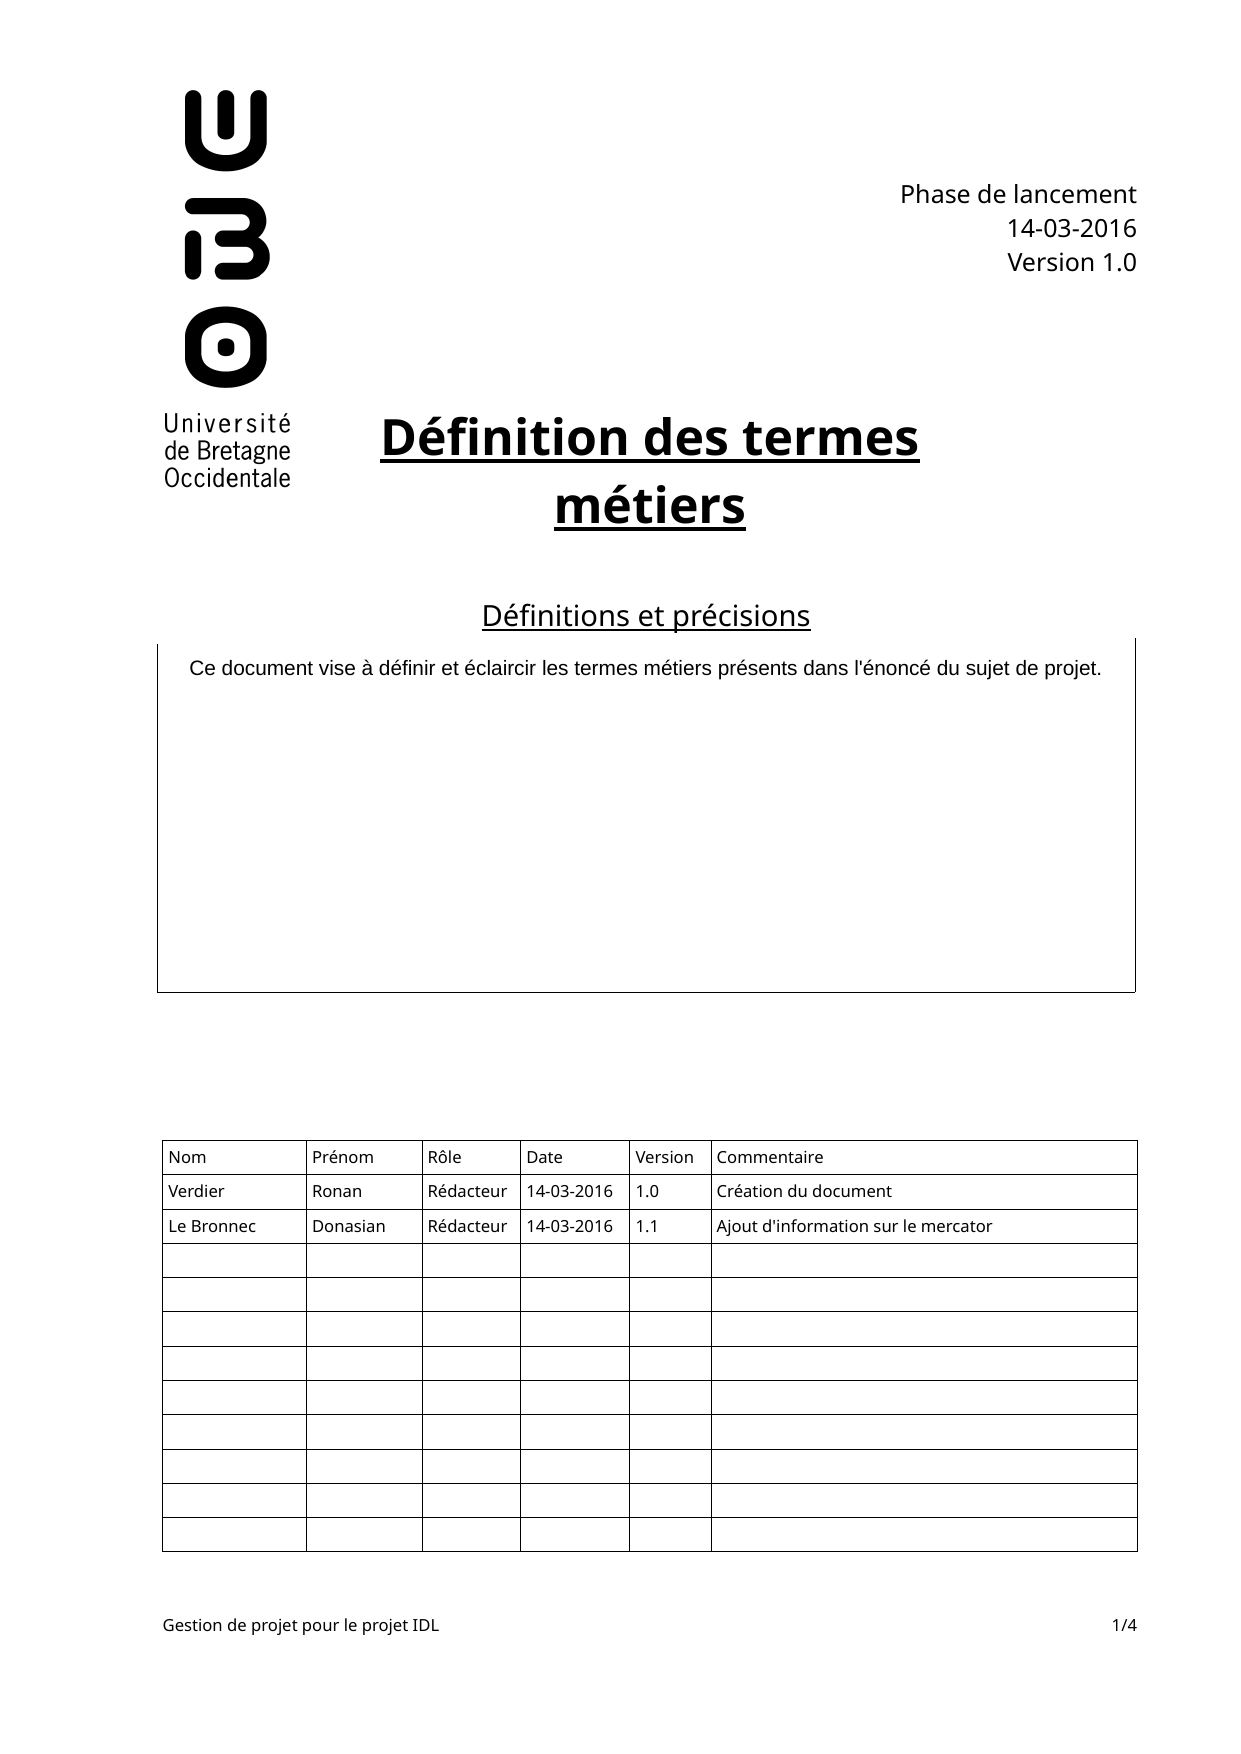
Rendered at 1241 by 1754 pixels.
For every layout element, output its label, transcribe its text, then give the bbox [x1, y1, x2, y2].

table_cell [163, 1484, 306, 1517]
table_cell Ronan [307, 1175, 422, 1208]
table_cell [630, 1244, 711, 1277]
table_cell [423, 1278, 520, 1311]
text Définitions et précisions [166, 595, 1126, 635]
table_cell [630, 1278, 711, 1311]
table_cell [307, 1450, 422, 1483]
table_cell [521, 1381, 629, 1414]
table_cell 1.1 [630, 1210, 711, 1243]
table_cell [163, 1518, 306, 1551]
table_cell [163, 1244, 306, 1277]
table_cell [630, 1347, 711, 1380]
table_cell [423, 1518, 520, 1551]
table_cell [423, 1415, 520, 1448]
table_cell 14-03-2016 [521, 1210, 629, 1243]
table_cell [307, 1278, 422, 1311]
table_cell [423, 1484, 520, 1517]
picture [131, 0, 323, 551]
text 14-03-2016 [323, 210, 1137, 244]
table_cell [307, 1484, 422, 1517]
table_cell [423, 1347, 520, 1380]
table_header Version [630, 1141, 711, 1174]
text Définition des termes métiers [307, 401, 992, 538]
table_cell [163, 1347, 306, 1380]
table_cell [521, 1347, 629, 1380]
table_header Nom [163, 1141, 306, 1174]
table_cell [712, 1244, 1137, 1277]
table_cell Le Bronnec [163, 1210, 306, 1243]
table_cell [307, 1381, 422, 1414]
text Ce document vise à définir et éclaircir les termes métiers présents dans l'énoncé du sujet de projet. [166, 647, 1126, 680]
text Phase de lancement [323, 176, 1137, 210]
table_cell [521, 1278, 629, 1311]
table_cell [712, 1278, 1137, 1311]
table_cell [521, 1244, 629, 1277]
table_cell [163, 1415, 306, 1448]
table_cell Ajout d'information sur le mercator [712, 1210, 1137, 1243]
table_cell [423, 1244, 520, 1277]
table_cell [521, 1518, 629, 1551]
table_cell [307, 1415, 422, 1448]
table_cell [423, 1450, 520, 1483]
table_cell [163, 1278, 306, 1311]
table_cell [307, 1244, 422, 1277]
table_cell Rédacteur [423, 1210, 520, 1243]
table_cell [712, 1415, 1137, 1448]
table_cell [521, 1415, 629, 1448]
table_cell Donasian [307, 1210, 422, 1243]
table_cell [712, 1518, 1137, 1551]
table_cell [163, 1312, 306, 1346]
table_cell [630, 1312, 711, 1346]
table_cell [307, 1347, 422, 1380]
table_cell Création du document [712, 1175, 1137, 1208]
table_cell [630, 1484, 711, 1517]
table_cell [163, 1381, 306, 1414]
table_header Rôle [423, 1141, 520, 1174]
table_cell [423, 1312, 520, 1346]
table_cell Verdier [163, 1175, 306, 1208]
table_cell [163, 1450, 306, 1483]
table_cell [712, 1484, 1137, 1517]
table_header Date [521, 1141, 629, 1174]
table_cell [630, 1518, 711, 1551]
table_cell [521, 1484, 629, 1517]
table_cell [630, 1381, 711, 1414]
table_cell [712, 1347, 1137, 1380]
table_header Commentaire [712, 1141, 1137, 1174]
table_cell [712, 1450, 1137, 1483]
table_header Prénom [307, 1141, 422, 1174]
table_cell [423, 1381, 520, 1414]
table_cell [521, 1312, 629, 1346]
table_cell [630, 1450, 711, 1483]
table_cell 14-03-2016 [521, 1175, 629, 1208]
table_cell [307, 1312, 422, 1346]
table_cell [712, 1381, 1137, 1414]
text Version 1.0 [323, 244, 1137, 278]
table_cell [307, 1518, 422, 1551]
table_cell [521, 1450, 629, 1483]
table_cell Rédacteur [423, 1175, 520, 1208]
table_cell [712, 1312, 1137, 1346]
table_cell [630, 1415, 711, 1448]
table_cell 1.0 [630, 1175, 711, 1208]
